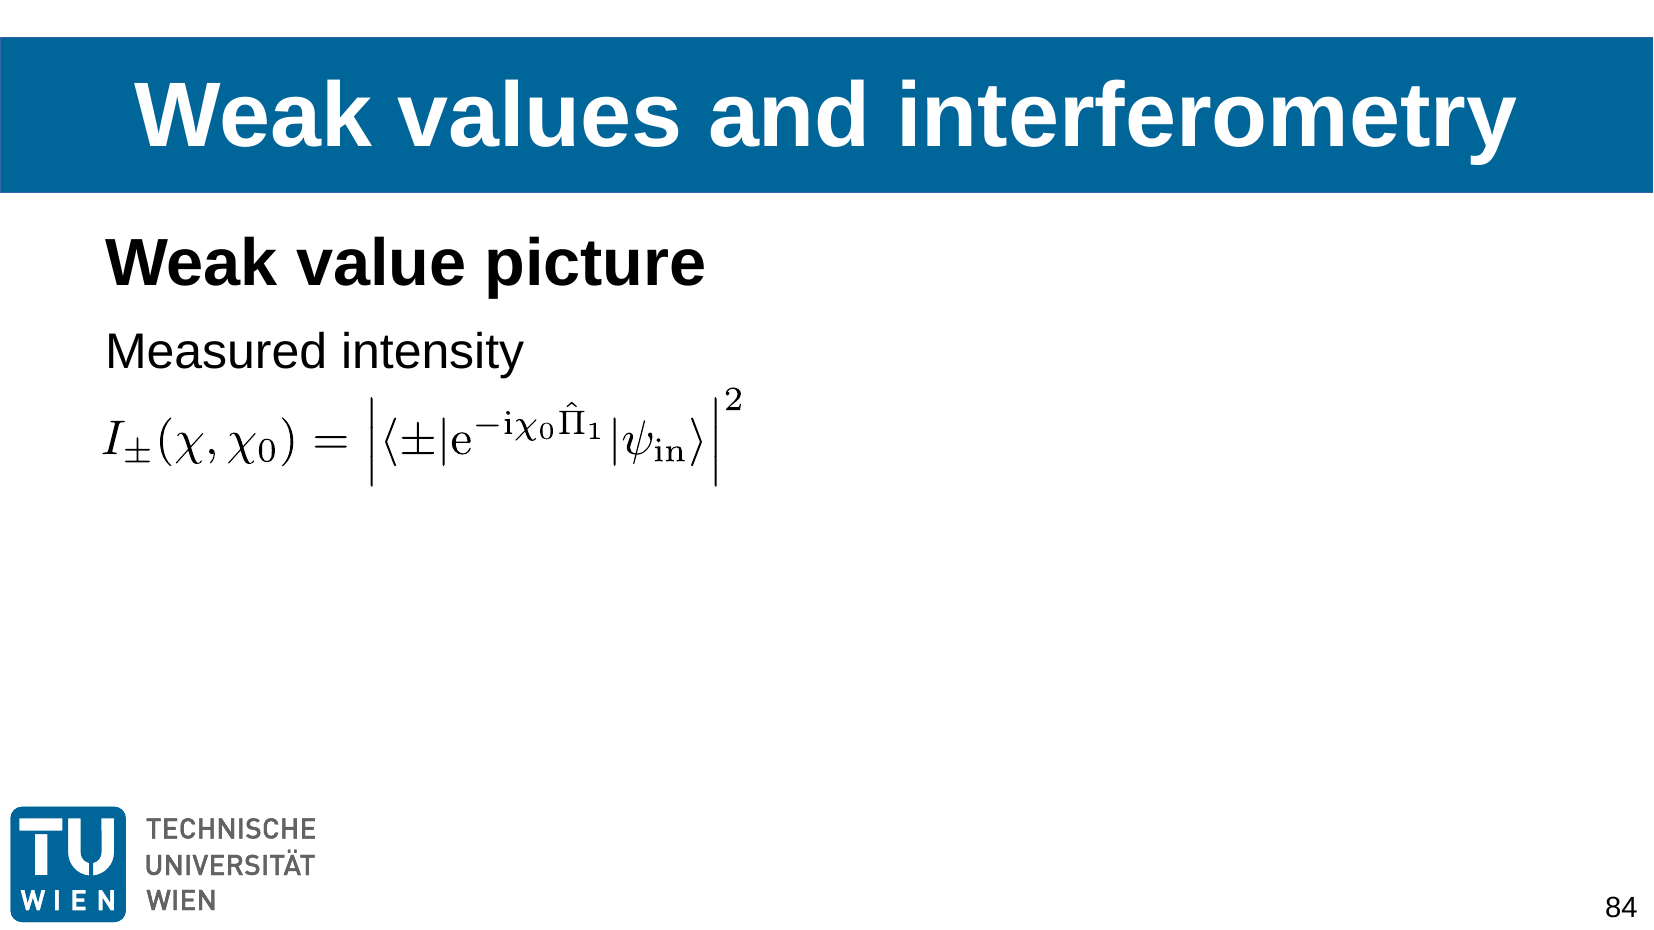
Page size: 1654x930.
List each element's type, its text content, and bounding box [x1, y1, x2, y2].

list Weak value picture Measured intensity [105, 225, 1593, 765]
picture [51, 371, 750, 495]
title Weak values and interferometry [0, 37, 1653, 193]
